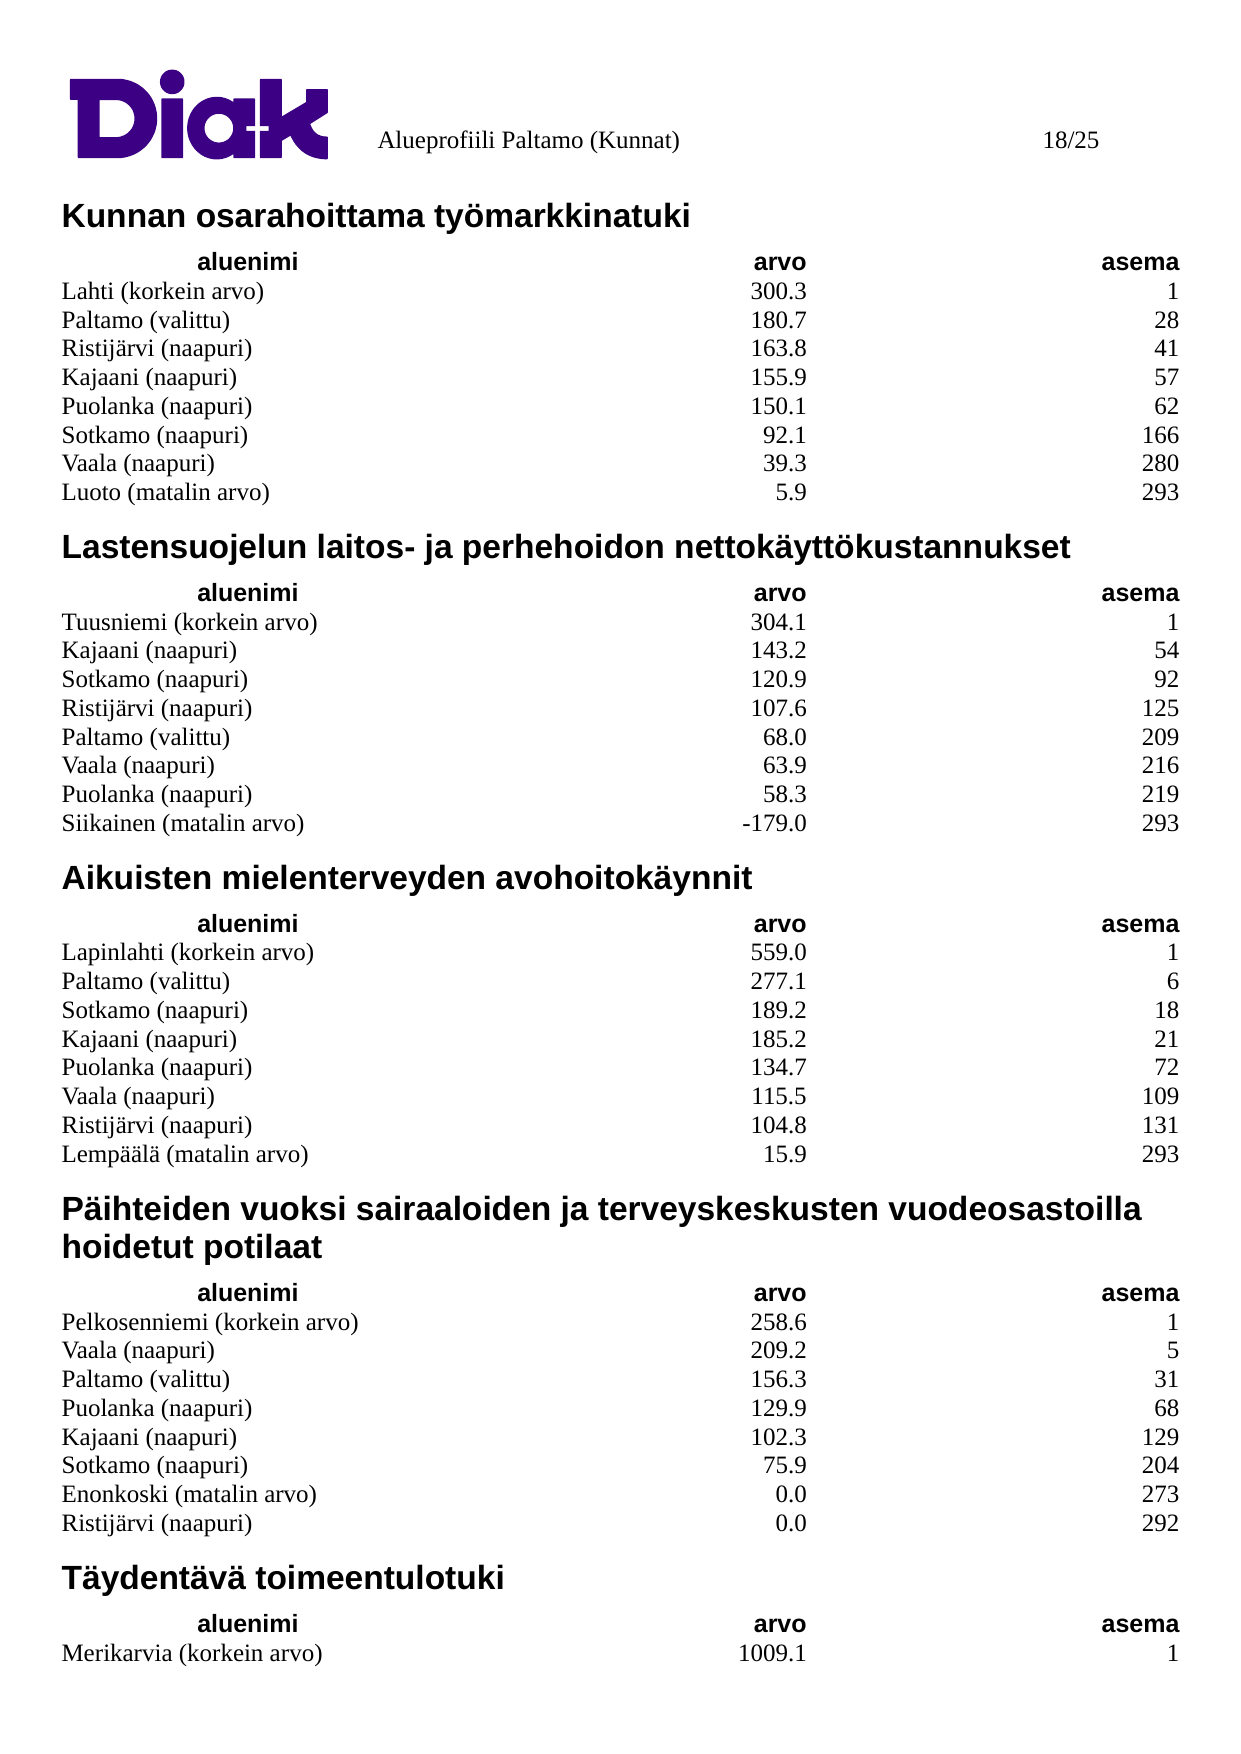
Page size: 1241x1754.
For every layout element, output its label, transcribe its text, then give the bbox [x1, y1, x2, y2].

table_header aluenimi [61, 578, 434, 607]
table_cell 39.3 [434, 449, 806, 477]
table_header arvo [434, 1609, 806, 1638]
table_cell Puolanka (naapuri) [61, 1053, 434, 1081]
table_cell 0.0 [434, 1479, 806, 1508]
table_cell Merikarvia (korkein arvo) [61, 1638, 434, 1666]
table_cell Puolanka (naapuri) [61, 779, 434, 808]
table_cell 163.8 [434, 334, 806, 362]
table_cell Pelkosenniemi (korkein arvo) [61, 1307, 434, 1336]
table_cell Lempäälä (matalin arvo) [61, 1139, 434, 1167]
table_cell 1009.1 [434, 1638, 806, 1666]
subtitle Aikuisten mielenterveyden avohoitokäynnit [61, 858, 1179, 896]
table_cell 15.9 [434, 1139, 806, 1167]
table_cell Ristijärvi (naapuri) [61, 1110, 434, 1139]
table_cell 5 [806, 1336, 1179, 1364]
table_cell Lapinlahti (korkein arvo) [61, 938, 434, 966]
table_header asema [806, 247, 1179, 276]
subtitle Lastensuojelun laitos- ja perhehoidon nettokäyttökustannukset [61, 527, 1179, 566]
table_cell 155.9 [434, 362, 806, 391]
table_cell 1 [806, 276, 1179, 305]
table_cell 204 [806, 1451, 1179, 1479]
table_cell 1 [806, 607, 1179, 636]
table_cell 75.9 [434, 1451, 806, 1479]
table_cell 129.9 [434, 1393, 806, 1422]
table_cell Tuusniemi (korkein arvo) [61, 607, 434, 636]
table_cell Vaala (naapuri) [61, 751, 434, 779]
table_cell 63.9 [434, 751, 806, 779]
table_cell 150.1 [434, 391, 806, 420]
table_cell Vaala (naapuri) [61, 1081, 434, 1110]
table_cell Sotkamo (naapuri) [61, 1451, 434, 1479]
table_cell 18 [806, 995, 1179, 1024]
table_header aluenimi [61, 1278, 434, 1307]
table_cell Ristijärvi (naapuri) [61, 334, 434, 362]
table_cell Paltamo (valittu) [61, 966, 434, 995]
table_cell 92 [806, 664, 1179, 693]
table_cell Kajaani (naapuri) [61, 1422, 434, 1451]
table_cell Sotkamo (naapuri) [61, 664, 434, 693]
table_cell Sotkamo (naapuri) [61, 420, 434, 448]
subtitle Kunnan osarahoittama työmarkkinatuki [61, 196, 1179, 235]
table_cell 180.7 [434, 305, 806, 333]
table_cell Puolanka (naapuri) [61, 1393, 434, 1422]
table_cell -179.0 [434, 808, 806, 837]
table_cell Sotkamo (naapuri) [61, 995, 434, 1024]
table_cell Kajaani (naapuri) [61, 636, 434, 664]
table_cell Enonkoski (matalin arvo) [61, 1479, 434, 1508]
table_cell 293 [806, 808, 1179, 837]
table_header aluenimi [61, 1609, 434, 1638]
table_cell Kajaani (naapuri) [61, 1024, 434, 1052]
table_cell 109 [806, 1081, 1179, 1110]
table_cell 1 [806, 1638, 1179, 1666]
table_cell 131 [806, 1110, 1179, 1139]
table_header asema [806, 1278, 1179, 1307]
table_header asema [806, 578, 1179, 607]
table_cell 125 [806, 693, 1179, 722]
table_cell 559.0 [434, 938, 806, 966]
table_cell 31 [806, 1364, 1179, 1393]
table_cell Kajaani (naapuri) [61, 362, 434, 391]
table_cell 5.9 [434, 477, 806, 506]
table_cell 6 [806, 966, 1179, 995]
table_cell 134.7 [434, 1053, 806, 1081]
table_cell 293 [806, 1139, 1179, 1167]
table_cell Lahti (korkein arvo) [61, 276, 434, 305]
table_cell 304.1 [434, 607, 806, 636]
table_cell 58.3 [434, 779, 806, 808]
table_cell Siikainen (matalin arvo) [61, 808, 434, 837]
table_cell 280 [806, 449, 1179, 477]
table_cell 258.6 [434, 1307, 806, 1336]
table_header aluenimi [61, 247, 434, 276]
table_cell 92.1 [434, 420, 806, 448]
table_cell 277.1 [434, 966, 806, 995]
table_cell 107.6 [434, 693, 806, 722]
table_header aluenimi [61, 909, 434, 937]
table_cell 115.5 [434, 1081, 806, 1110]
table_cell 129 [806, 1422, 1179, 1451]
table_cell 54 [806, 636, 1179, 664]
table_cell Vaala (naapuri) [61, 1336, 434, 1364]
table_header arvo [434, 1278, 806, 1307]
table_cell Vaala (naapuri) [61, 449, 434, 477]
table_cell 293 [806, 477, 1179, 506]
table_cell Ristijärvi (naapuri) [61, 1508, 434, 1537]
table_cell Puolanka (naapuri) [61, 391, 434, 420]
table_cell 68.0 [434, 722, 806, 751]
subtitle Päihteiden vuoksi sairaaloiden ja terveyskeskusten vuodeosastoilla hoidetut potilaat [61, 1188, 1179, 1266]
table_cell 28 [806, 305, 1179, 333]
table_cell 292 [806, 1508, 1179, 1537]
table_cell 143.2 [434, 636, 806, 664]
table_cell 102.3 [434, 1422, 806, 1451]
table_cell Ristijärvi (naapuri) [61, 693, 434, 722]
table_cell 0.0 [434, 1508, 806, 1537]
table_header asema [806, 1609, 1179, 1638]
table_cell Paltamo (valittu) [61, 1364, 434, 1393]
table_header arvo [434, 909, 806, 937]
table_cell 104.8 [434, 1110, 806, 1139]
table_cell Paltamo (valittu) [61, 722, 434, 751]
table_cell 273 [806, 1479, 1179, 1508]
table_cell 219 [806, 779, 1179, 808]
table_header arvo [434, 578, 806, 607]
table_cell 120.9 [434, 664, 806, 693]
table_cell Luoto (matalin arvo) [61, 477, 434, 506]
table_cell 62 [806, 391, 1179, 420]
table_cell 68 [806, 1393, 1179, 1422]
table_cell 1 [806, 1307, 1179, 1336]
table_cell 21 [806, 1024, 1179, 1052]
table_cell 216 [806, 751, 1179, 779]
table_cell 300.3 [434, 276, 806, 305]
table_header asema [806, 909, 1179, 937]
table_cell 185.2 [434, 1024, 806, 1052]
table_cell 57 [806, 362, 1179, 391]
table_cell 209.2 [434, 1336, 806, 1364]
subtitle Täydentävä toimeentulotuki [61, 1558, 1179, 1596]
table_header arvo [434, 247, 806, 276]
table_cell 166 [806, 420, 1179, 448]
table_cell 1 [806, 938, 1179, 966]
table_cell 209 [806, 722, 1179, 751]
table_cell Paltamo (valittu) [61, 305, 434, 333]
table_cell 72 [806, 1053, 1179, 1081]
table_cell 189.2 [434, 995, 806, 1024]
table_cell 41 [806, 334, 1179, 362]
table_cell 156.3 [434, 1364, 806, 1393]
